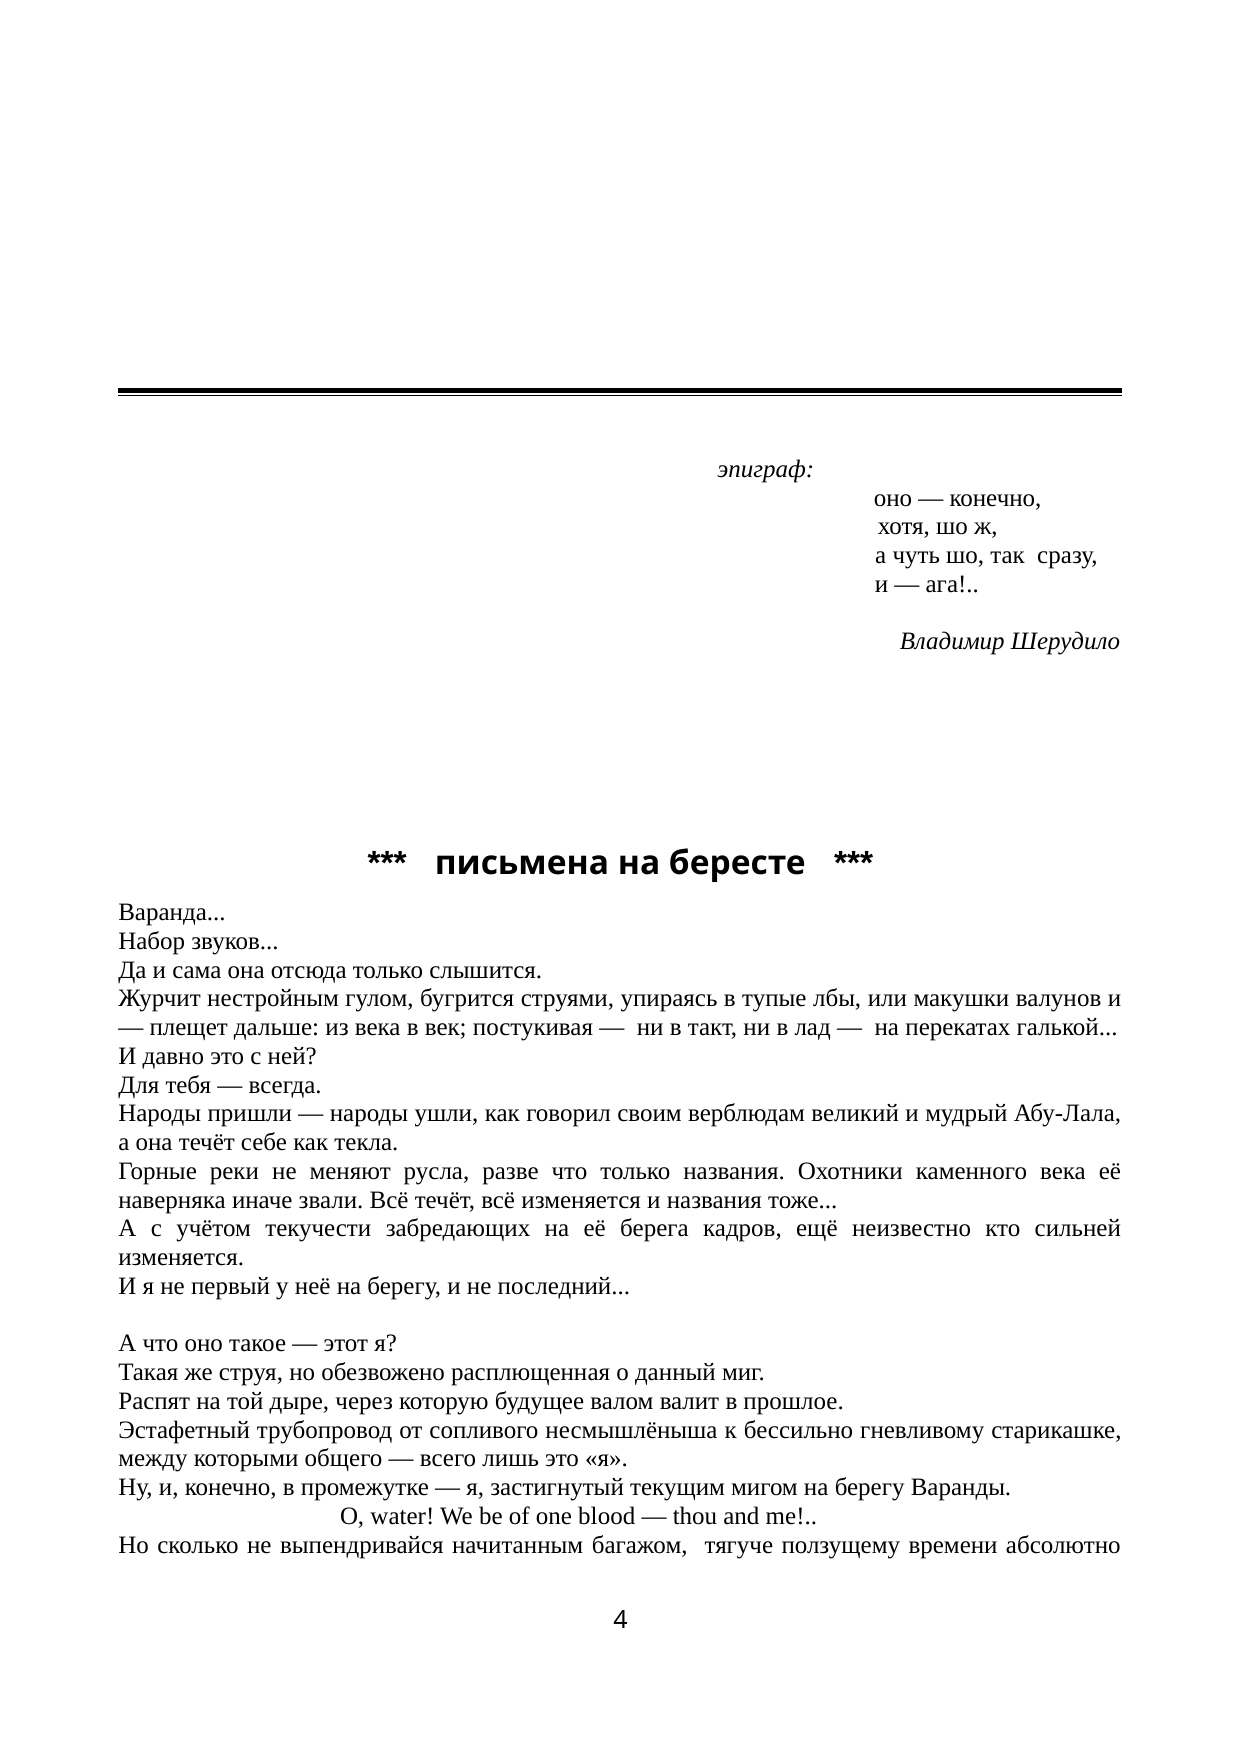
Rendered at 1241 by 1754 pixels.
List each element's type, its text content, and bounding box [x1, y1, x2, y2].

text Варанда... [118, 897, 1122, 926]
subtitle *** письмена на бересте *** [118, 839, 1122, 885]
text Набор звуков... [118, 926, 1122, 955]
text Распят на той дыре, через которую будущее валом валит в прошлое. [118, 1386, 1122, 1415]
text эпиграф: [118, 454, 1122, 483]
text Ну, и, конечно, в промежутке — я, застигнутый текущим мигом на берегу Варанды. [118, 1472, 1122, 1501]
text а чуть шо, так сразу, [118, 540, 1122, 569]
text Владимир Шерудило [118, 626, 1122, 655]
text Эстафетный трубопровод от сопливого несмышлёныша к бессильно гневливому старикашке, между которыми общего — всего лишь это «я». [118, 1415, 1122, 1472]
text Такая же струя, но обезвожено расплющенная о данный миг. [118, 1357, 1122, 1386]
text А с учётом текучести забредающих на её берега кадров, ещё неизвестно кто сильней изменяется. [118, 1213, 1122, 1271]
text и — ага!.. [118, 569, 1122, 598]
text хотя, шо ж, [118, 511, 1122, 540]
text Народы пришли — народы ушли, как говорил своим верблюдам великий и мудрый Абу-Лала, а она течёт себе как текла. [118, 1098, 1122, 1156]
text Для тебя — всегда. [118, 1070, 1122, 1098]
text Журчит нестройным гулом, бугрится струями, упираясь в тупые лбы, или макушки валунов и — плещет дальше: из века в век; постукивая — ни в такт, ни в лад — на перекатах галькой... [118, 983, 1122, 1041]
text А что оно такое — этот я? [118, 1328, 1122, 1357]
text O, water! We be of one blood — thou and me!.. [118, 1501, 1122, 1530]
text Горные реки не меняют русла, разве что только названия. Охотники каменного века её наверняка иначе звали. Всё течёт, всё изменяется и названия тоже... [118, 1156, 1122, 1213]
text И я не первый у неё на берегу, и не последний... [118, 1271, 1122, 1300]
text Да и сама она отсюда только слышится. [118, 955, 1122, 983]
text Но сколько не выпендривайся начитанным багажом, тягуче ползущему времени абсолютно [118, 1530, 1122, 1558]
text оно — конечно, [118, 483, 1122, 511]
text И давно это с ней? [118, 1041, 1122, 1070]
